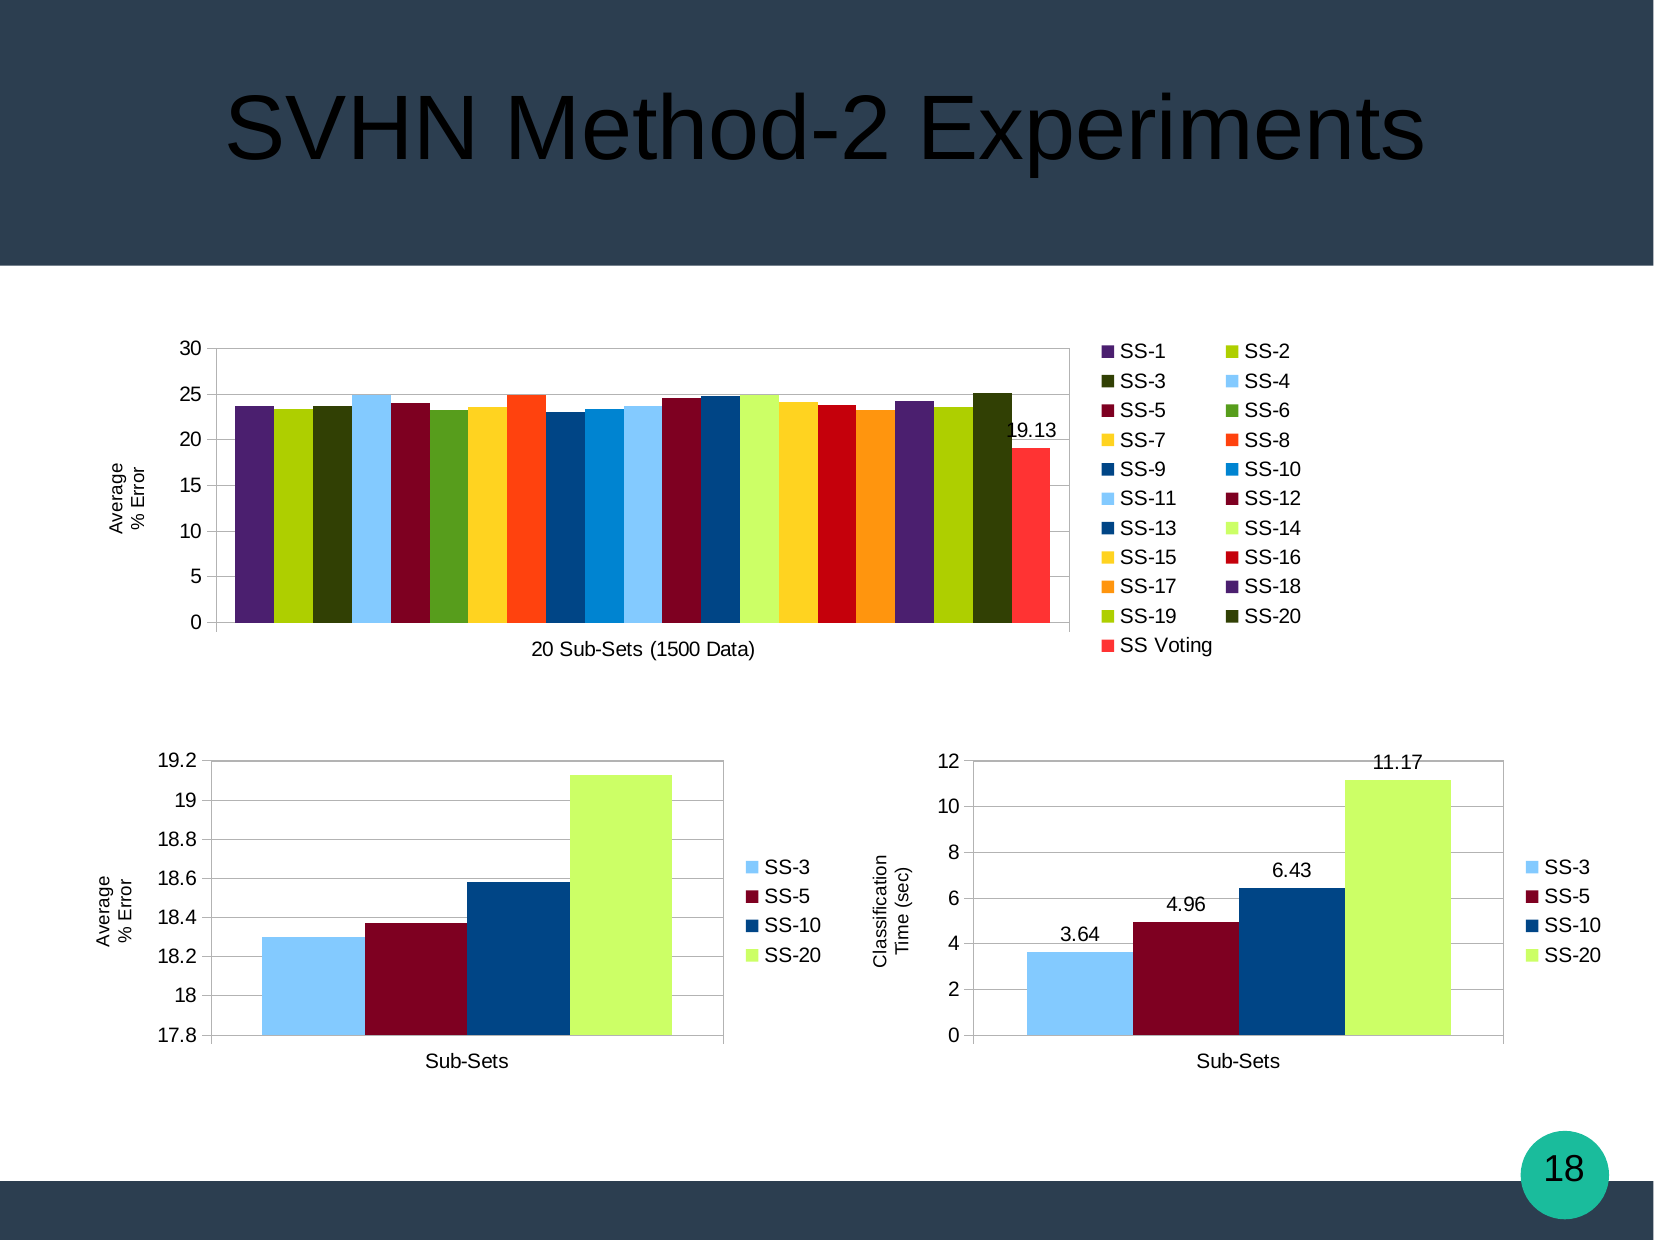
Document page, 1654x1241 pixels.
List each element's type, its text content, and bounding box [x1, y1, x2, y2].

chart [60, 742, 1621, 1081]
text_box [1528, 1140, 1654, 1223]
title SVHN Method-2 Experiments [59, 49, 1595, 207]
subtitle [30, 290, 917, 1126]
chart [72, 330, 1321, 668]
